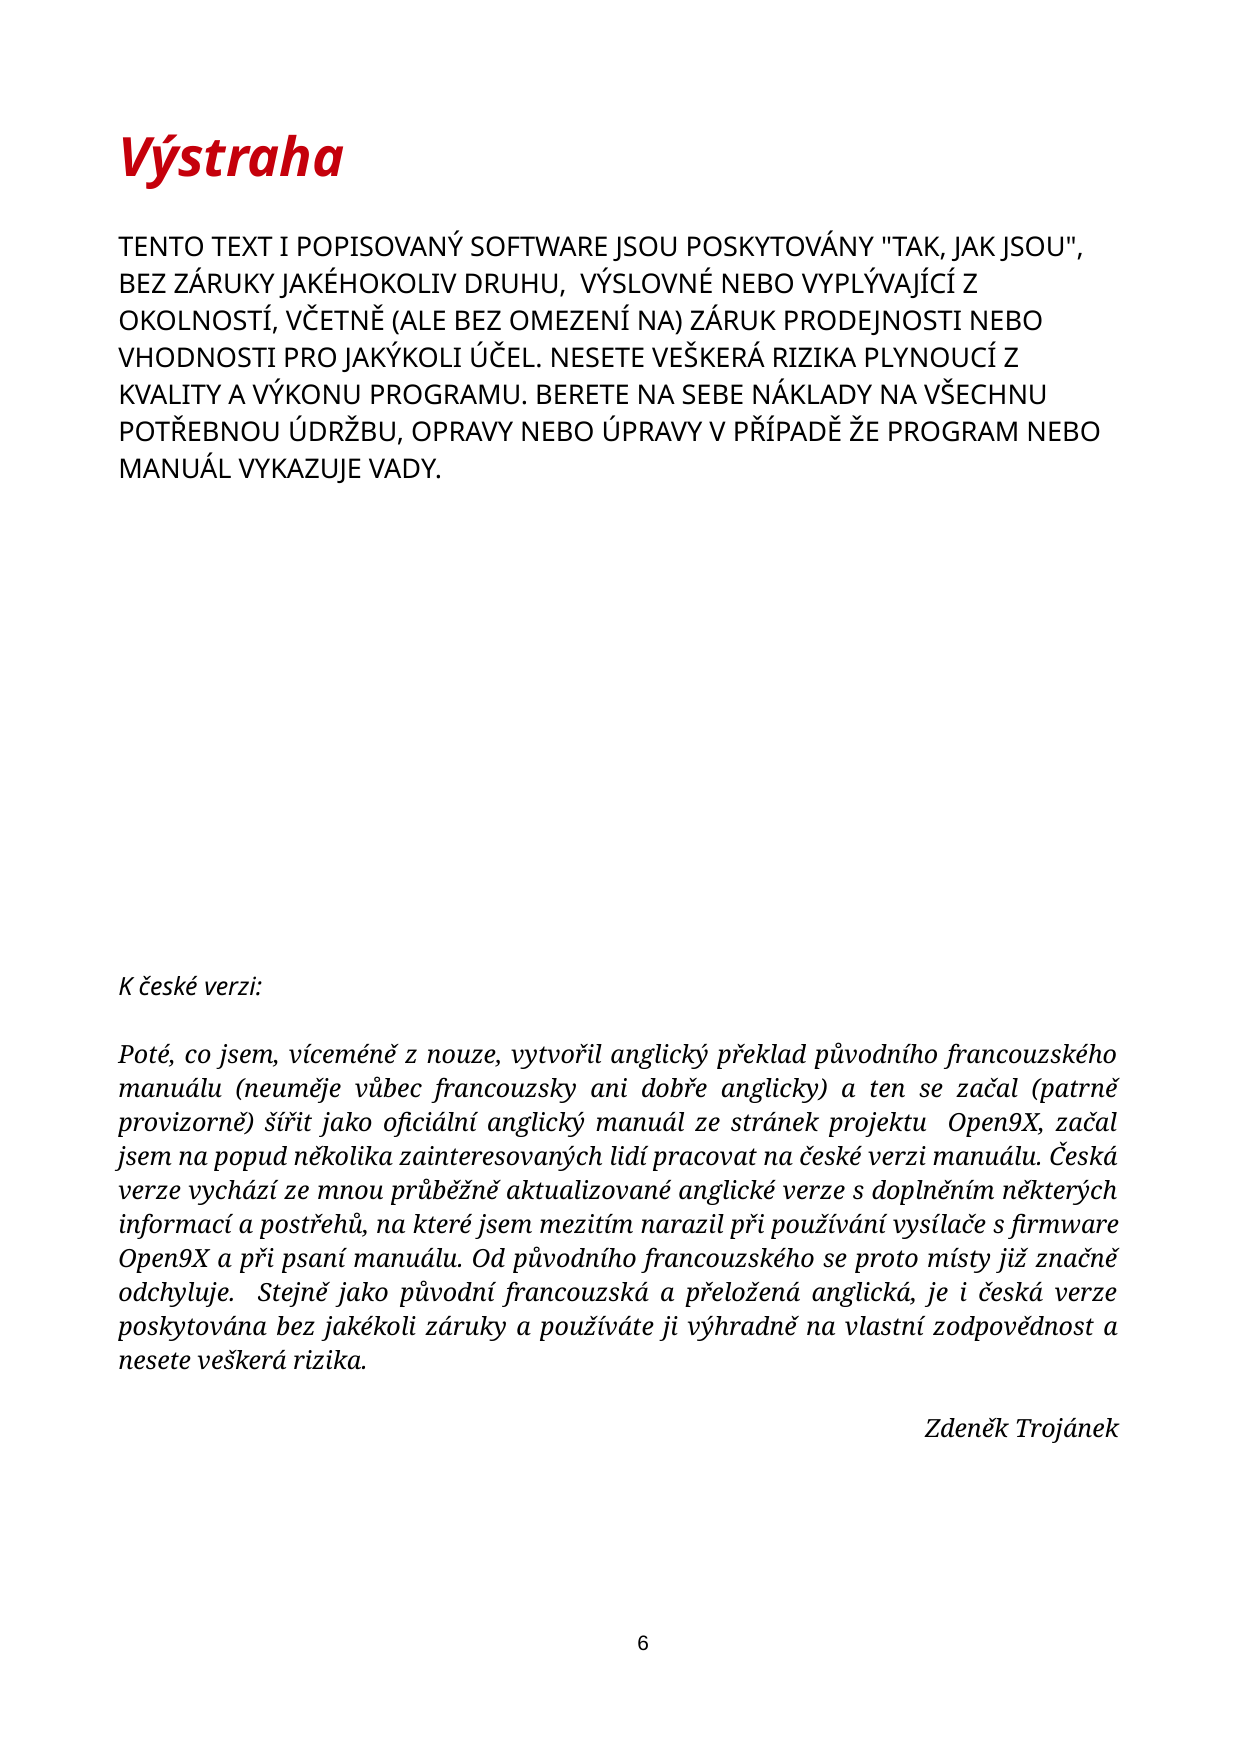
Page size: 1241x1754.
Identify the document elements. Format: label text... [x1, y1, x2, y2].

text K české verzi: [118, 968, 1122, 1002]
text Zdeněk Trojánek [118, 1411, 1122, 1445]
text TENTO TEXT I POPISOVANÝ SOFTWARE JSOU POSKYTOVÁNY "TAK, JAK JSOU", BEZ ZÁRUKY JAKÉHOKOLIV DRUHU, VÝSLOVNÉ NEBO VY­PLÝVAJÍCÍ Z OKOLNOSTÍ, VČETNĚ (ALE BEZ OMEZENÍ NA) ZÁRUK PRODEJNOSTI NEBO VHODNOSTI PRO JAKÝKOLI ÚČEL. NESETE VEŠ­KERÁ RIZIKA PLY­NOUCÍ Z KVALITY A VÝKONU PROGRAMU. BERETE NA SEBE NÁKLADY NA VŠECHNU POTŘEBNOU ÚDRŽBU, OPRAVY NEBO ÚPRAVY V PŘÍPADĚ ŽE PROGRAM NEBO MANUÁL VYKAZUJE VADY. [118, 228, 1122, 486]
text Poté, co jsem, víceméně z nouze, vytvořil anglický překlad původního francouzského manuálu (neu­měje vůbec francouzsky ani dobře anglicky) a ten se začal (patrně provizorně) šířit jako oficiální anglický manuál ze stránek projektu Open9X, začal jsem na popud několika zainteresovaných lidí pracovat na české verzi manuálu. Česká verze vychází ze mnou průběžně aktualizované anglické verze s doplněním některých informa­cí a postřehů, na které jsem mezitím narazil při používání vysí­lače s firmware Open9X a při psaní manuálu. Od původního francouzského se proto místy již značně odchyluje. Stejně jako původní francouzská a přeložená anglická, je i česká verze poskytována bez jakékoli záruky a používáte ji výhradně na vlastní zodpovědnost a nesete veškerá rizika. [118, 1036, 1122, 1377]
